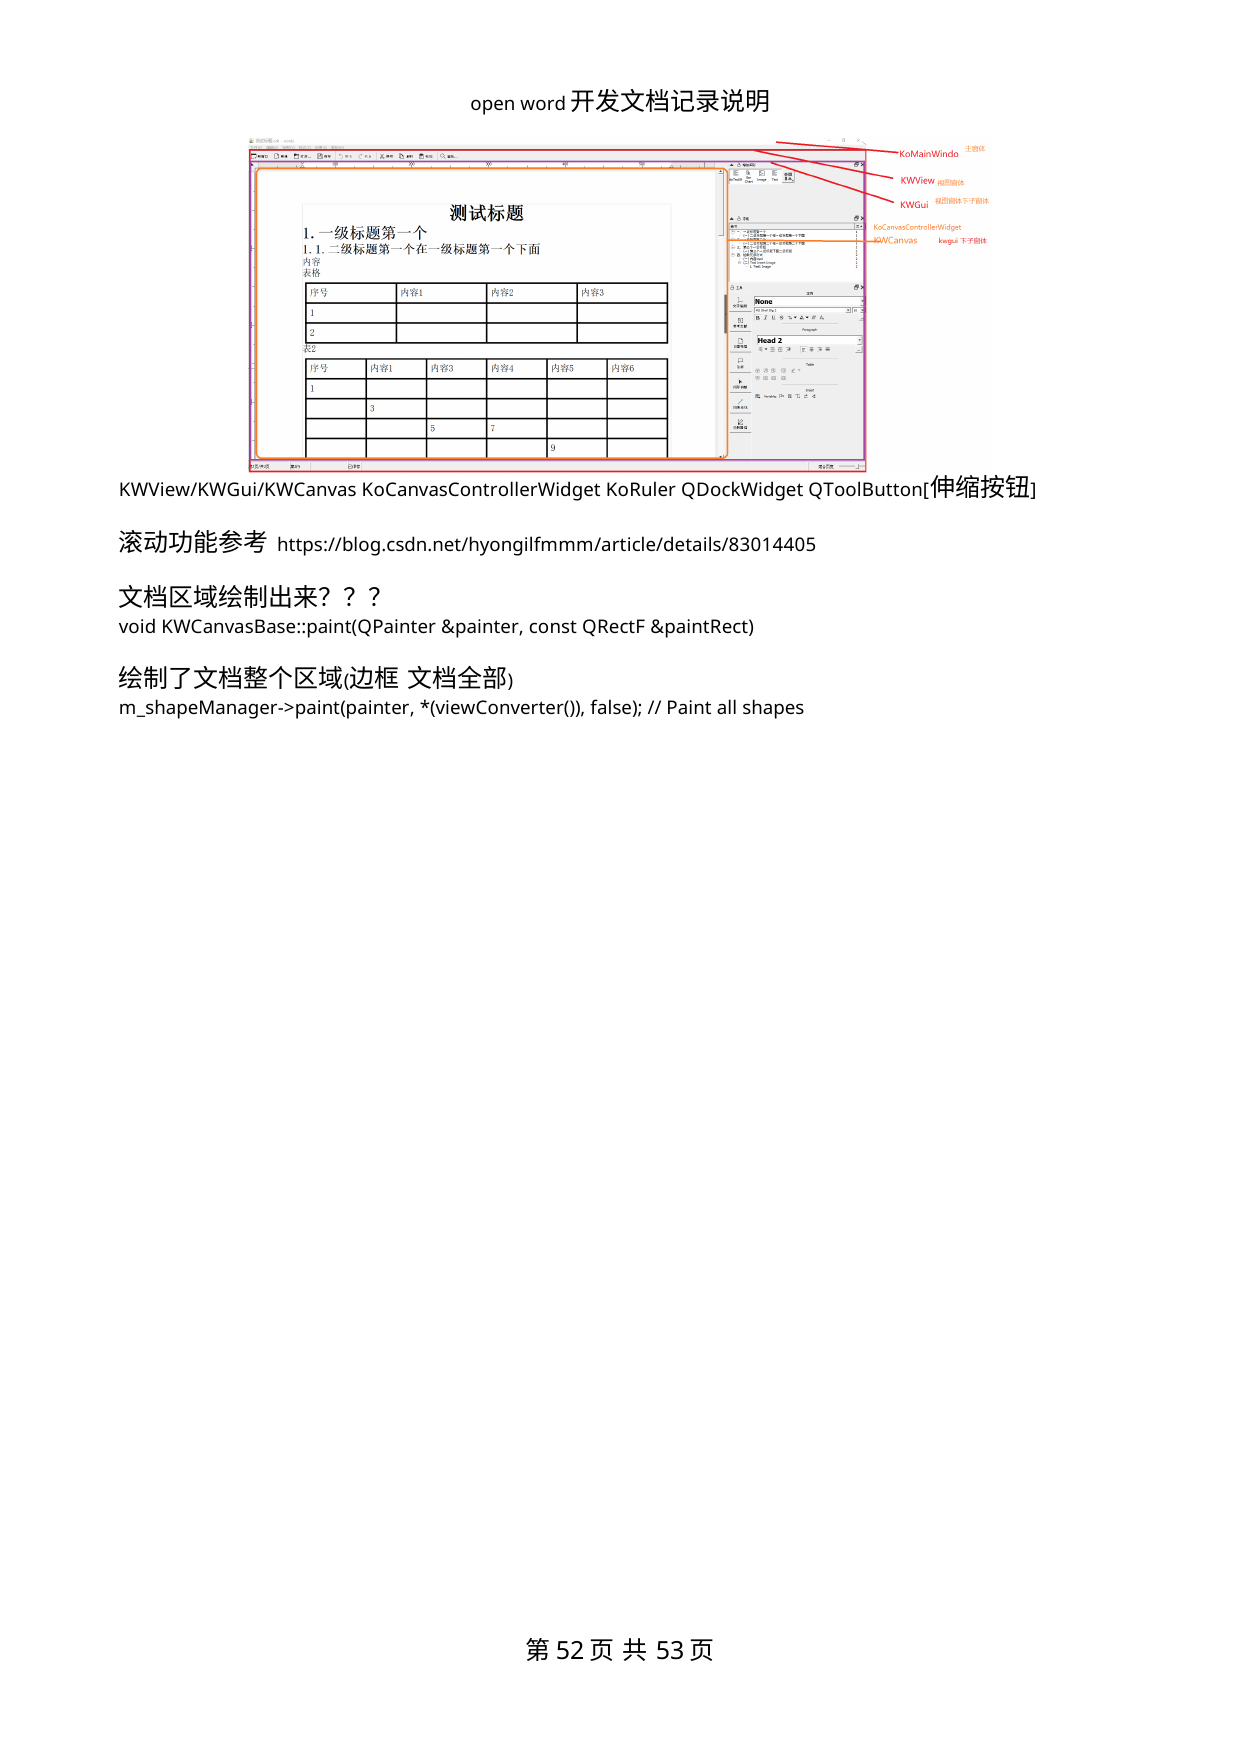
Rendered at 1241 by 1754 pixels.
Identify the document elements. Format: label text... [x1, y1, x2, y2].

text 绘制了文档整个区域(边框 文档全部) [119, 665, 1121, 694]
text KWView/KWGui/KWCanvas KoCanvasControllerWidget KoRuler QDockWidget QToolButton[伸缩按钮] [119, 474, 1121, 503]
text 滚动功能参考 https://blog.csdn.net/hyongilfmmm/article/details/83014405 [119, 529, 1121, 558]
text m_shapeManager->paint(painter, *(viewConverter()), false); // Paint all shapes [119, 694, 1121, 720]
picture [248, 137, 993, 474]
text void KWCanvasBase::paint(QPainter &painter, const QRectF &paintRect) [119, 613, 1121, 639]
text 文档区域绘制出来？？？ [119, 584, 1121, 613]
